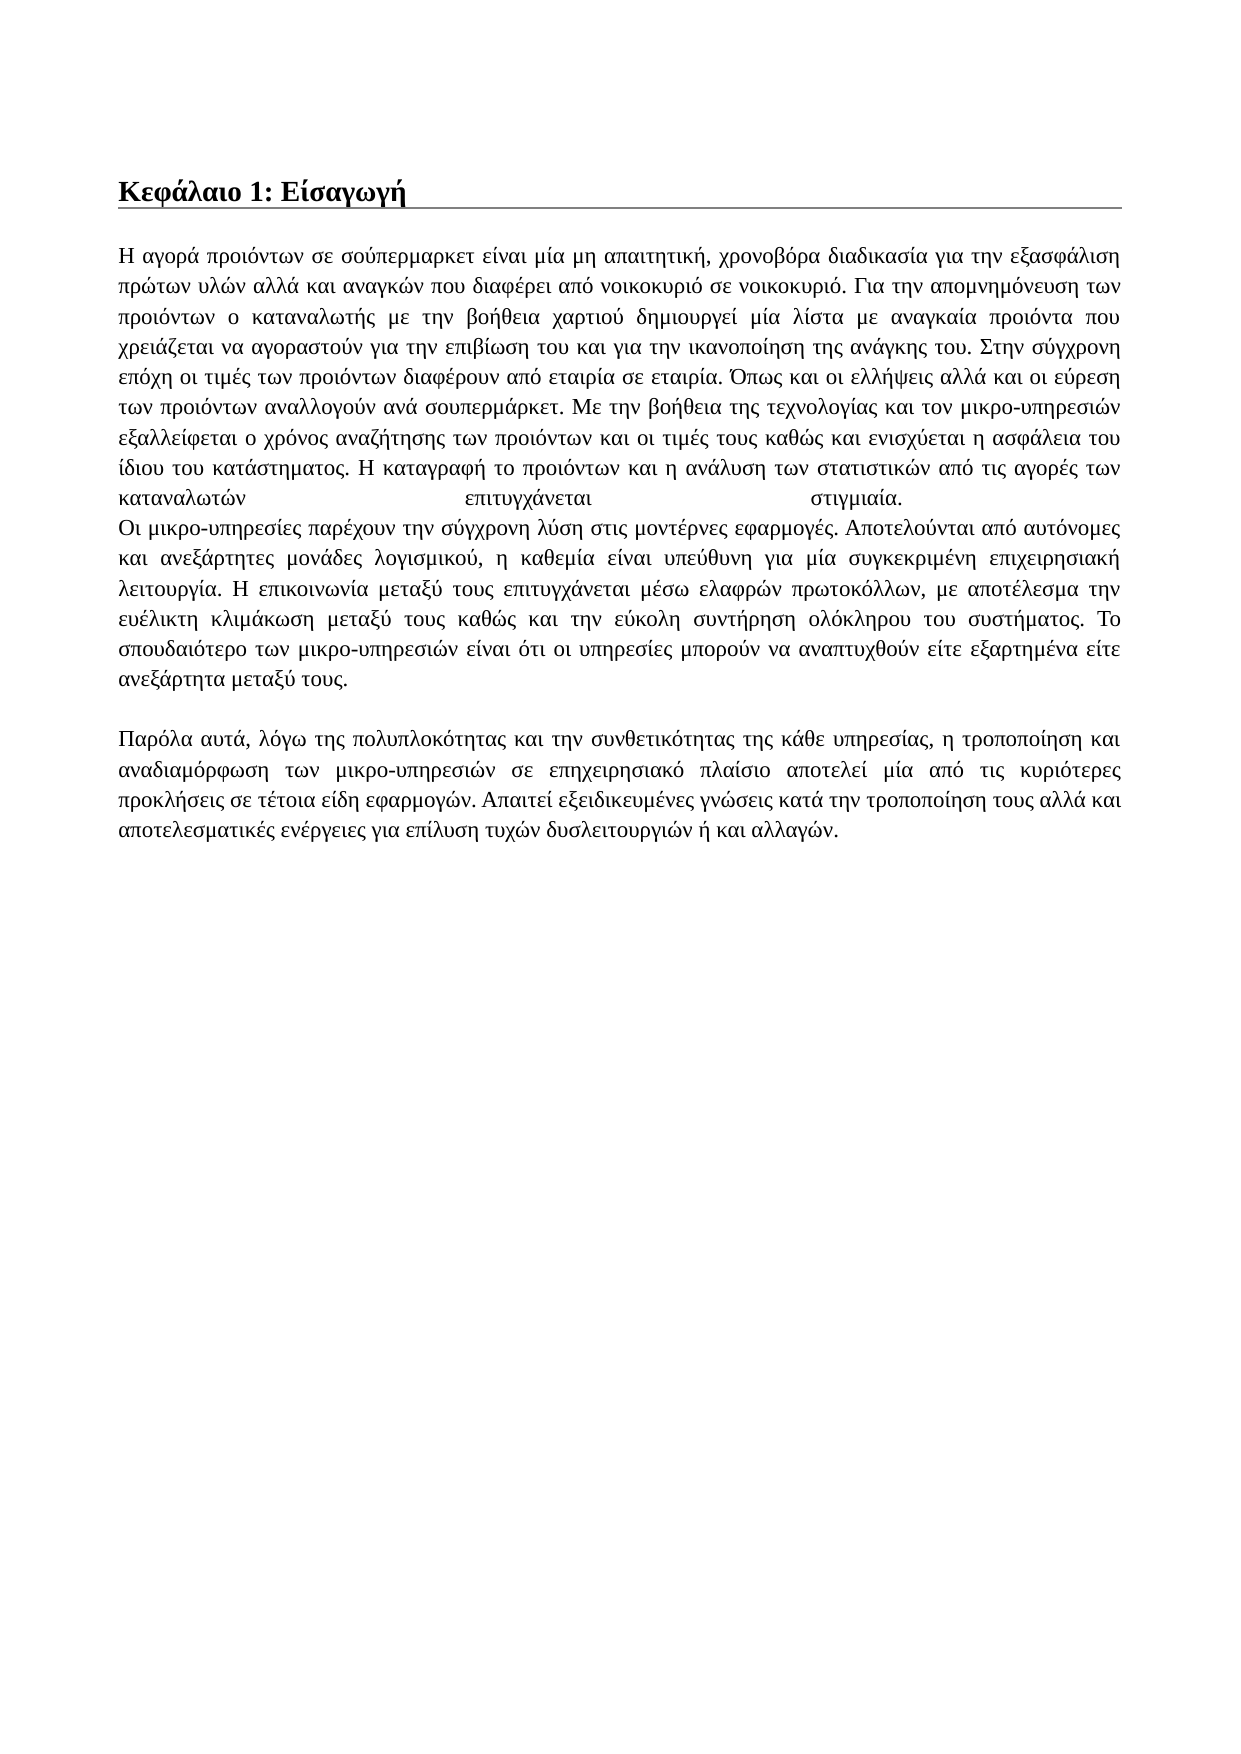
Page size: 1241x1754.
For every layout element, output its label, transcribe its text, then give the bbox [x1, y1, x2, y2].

text Παρόλα αυτά, λόγω της πολυπλοκότητας και την συνθετικότητας της κάθε υπηρεσίας, η τροποποίηση και αναδιαμόρφωση των μικρο-υπηρεσιών σε επηχειρησιακό πλαίσιο αποτελεί μία από τις κυριότερες προκλήσεις σε τέτοια είδη εφαρμογών. Απαιτεί εξειδικευμένες γνώσεις κατά την τροποποίηση τους αλλά και αποτελεσματικές ενέργειες για επίλυση τυχών δυσλειτουργιών ή και αλλαγών. [118, 726, 1122, 842]
text Η αγορά προιόντων σε σούπερμαρκετ είναι μία μη απαιτητική, χρονοβόρα διαδικασία για την εξασφάλιση πρώτων υλών αλλά και αναγκών που διαφέρει από νοικοκυριό σε νοικοκυριό. Για την απομνημόνευση των προιόντων ο καταναλωτής με την βοήθεια χαρτιού δημιουργεί μία λίστα με αναγκαία προιόντα που χρειάζεται να αγοραστούν για την επιβίωση του και για την ικανοποίηση της ανάγκης του. Στην σύγχρονη επόχη οι τιμές των προιόντων διαφέρουν από εταιρία σε εταιρία. Όπως και οι ελλήψεις αλλά και οι εύρεση των προιόντων αναλλογούν ανά σουπερμάρκετ. Με την βοήθεια της τεχνολογίας και τον μικρο-υπηρεσιών εξαλλείφεται ο χρόνος αναζήτησης των προιόντων και οι τιμές τους καθώς και ενισχύεται η ασφάλεια του ίδιου του κατάστηματος. Η καταγραφή το προιόντων και η ανάλυση των στατιστικών από τις αγορές των καταναλωτών επιτυγχάνεται στιγμιαία. Οι μικρο-υπηρεσίες παρέχουν την σύγχρονη λύση στις μοντέρνες εφαρμογές. Αποτελούνται από αυτόνομες και ανεξάρτητες μονάδες λογισμικού, η καθεμία είναι υπεύθυνη για μία συγκεκριμένη επιχειρησιακή λειτουργία. Η επικοινωνία μεταξύ τους επιτυγχάνεται μέσω ελαφρών πρωτοκόλλων, με αποτέλεσμα την ευέλικτη κλιμάκωση μεταξύ τους καθώς και την εύκολη συντήρηση ολόκληρου του συστήματος. Το σπουδαιότερο των μικρο-υπηρεσιών είναι ότι οι υπηρεσίες μπορούν να αναπτυχθούν είτε εξαρτημένα είτε ανεξάρτητα μεταξύ τους. [118, 242, 1122, 692]
text Κεφάλαιο 1: Είσαγωγή [118, 174, 1122, 207]
